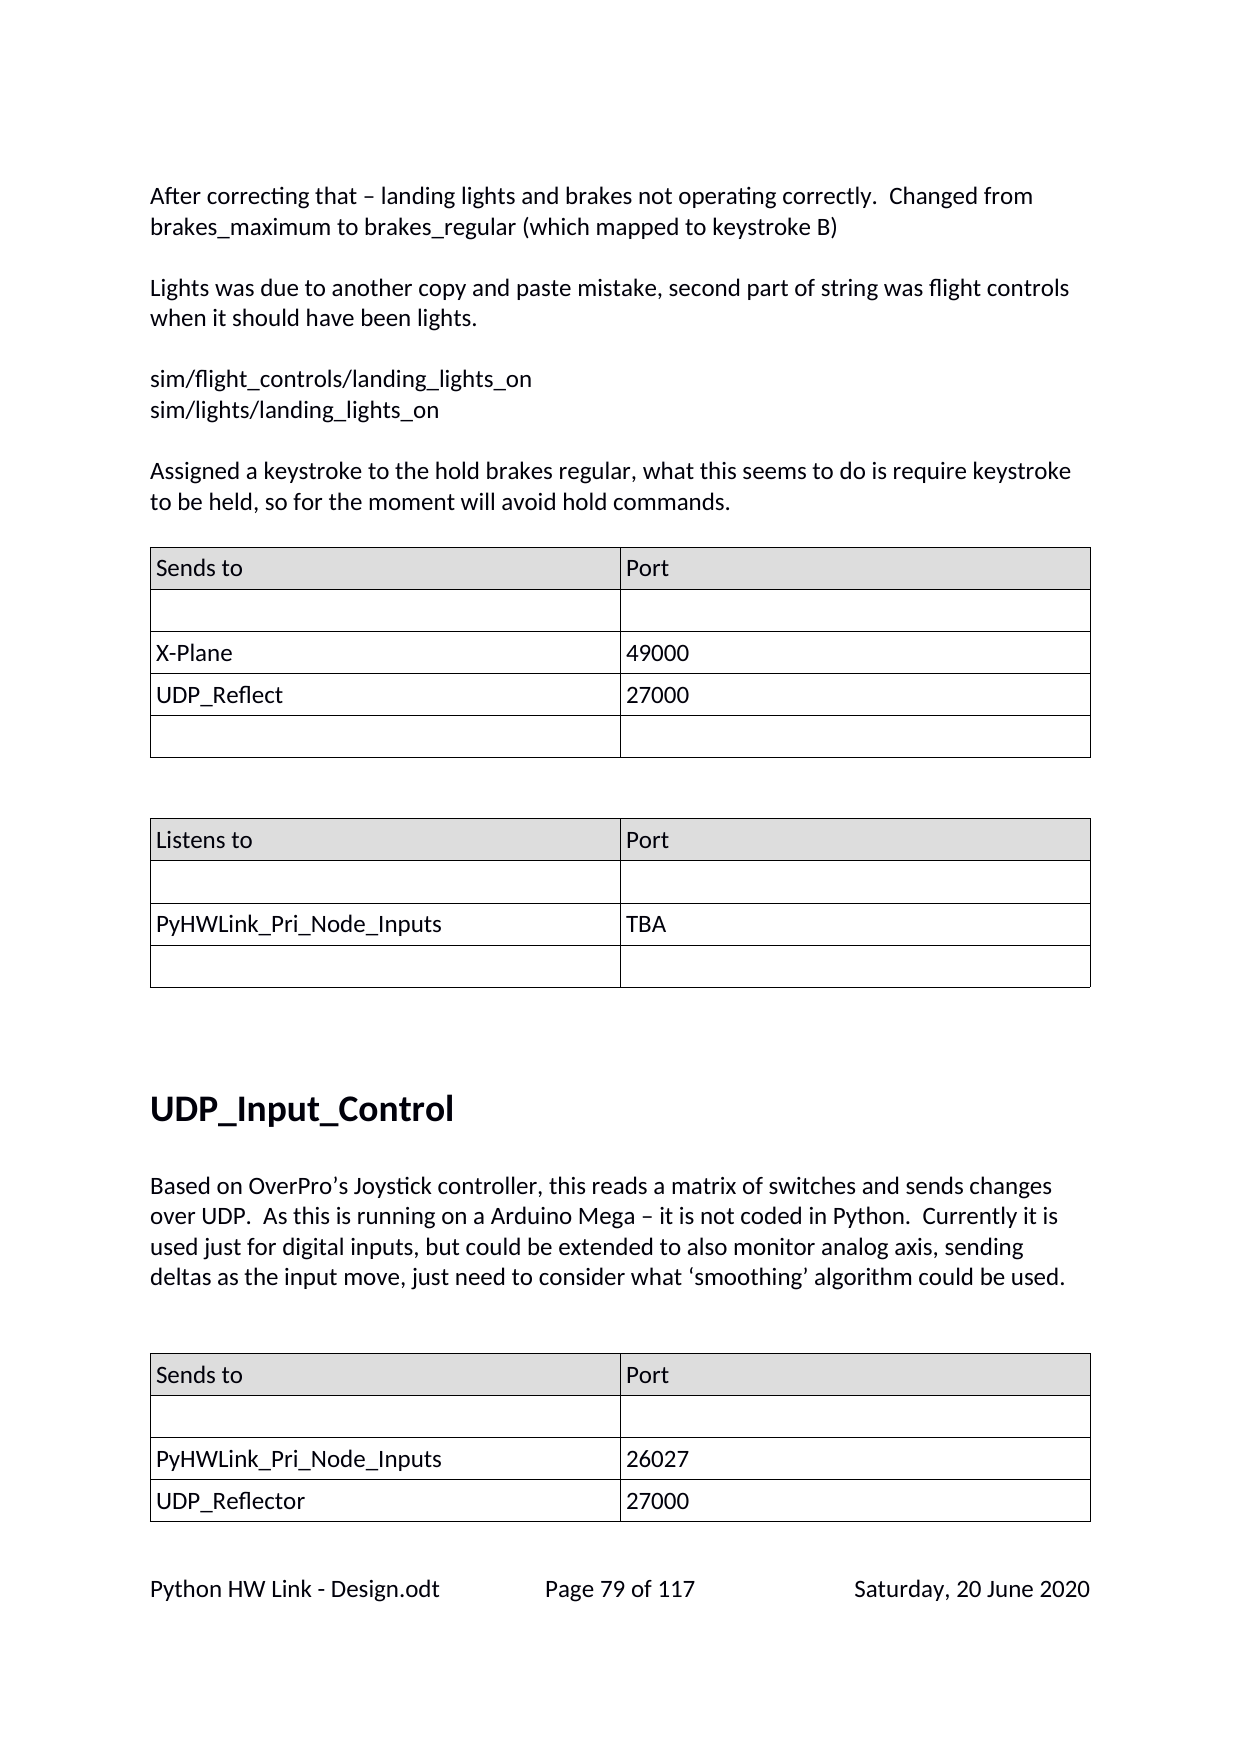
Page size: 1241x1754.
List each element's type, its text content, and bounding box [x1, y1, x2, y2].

text sim/lights/landing_lights_on [150, 394, 1090, 425]
table_header Sends to [151, 1354, 620, 1395]
table_cell [151, 590, 620, 631]
table_cell [621, 716, 1090, 757]
table_cell X-Plane [151, 632, 620, 673]
table_cell PyHWLink_Pri_Node_Inputs [151, 1438, 620, 1479]
table_cell 27000 [621, 1480, 1090, 1521]
table_cell [621, 861, 1090, 902]
table_header Port [621, 819, 1090, 860]
text Based on OverPro’s Joystick controller, this reads a matrix of switches and sends changes over UDP. As this is running on a Arduino Mega – it is not coded in Python. Currently it is used just for digital inputs, but could be extended to also monitor analog axis, sending deltas as the input move, just need to consider what ‘smoothing’ algorithm could be used. [150, 1170, 1090, 1292]
table_cell 26027 [621, 1438, 1090, 1479]
text Lights was due to another copy and paste mistake, second part of string was flight controls when it should have been lights. [150, 272, 1090, 333]
table_cell 27000 [621, 674, 1090, 715]
table_cell UDP_Reflect [151, 674, 620, 715]
text After correcting that – landing lights and brakes not operating correctly. Changed from brakes_maximum to brakes_regular (which mapped to keystroke B) [150, 181, 1090, 242]
text Assigned a keystroke to the hold brakes regular, what this seems to do is require keystroke to be held, so for the moment will avoid hold commands. [150, 455, 1090, 516]
table_header Port [621, 548, 1090, 589]
table_cell 49000 [621, 632, 1090, 673]
table_header Listens to [151, 819, 620, 860]
table_cell [151, 946, 620, 987]
table_header Sends to [151, 548, 620, 589]
table_cell TBA [621, 904, 1090, 944]
subtitle UDP_Input_Control [150, 1085, 1090, 1131]
table_cell PyHWLink_Pri_Node_Inputs [151, 904, 620, 944]
table_cell [151, 861, 620, 902]
table_cell [621, 590, 1090, 631]
text sim/flight_controls/landing_lights_on [150, 364, 1090, 394]
table_cell [151, 716, 620, 757]
table_cell [151, 1396, 620, 1437]
table_cell [621, 946, 1090, 987]
table_cell [621, 1396, 1090, 1437]
table_cell UDP_Reflector [151, 1480, 620, 1521]
table_header Port [621, 1354, 1090, 1395]
